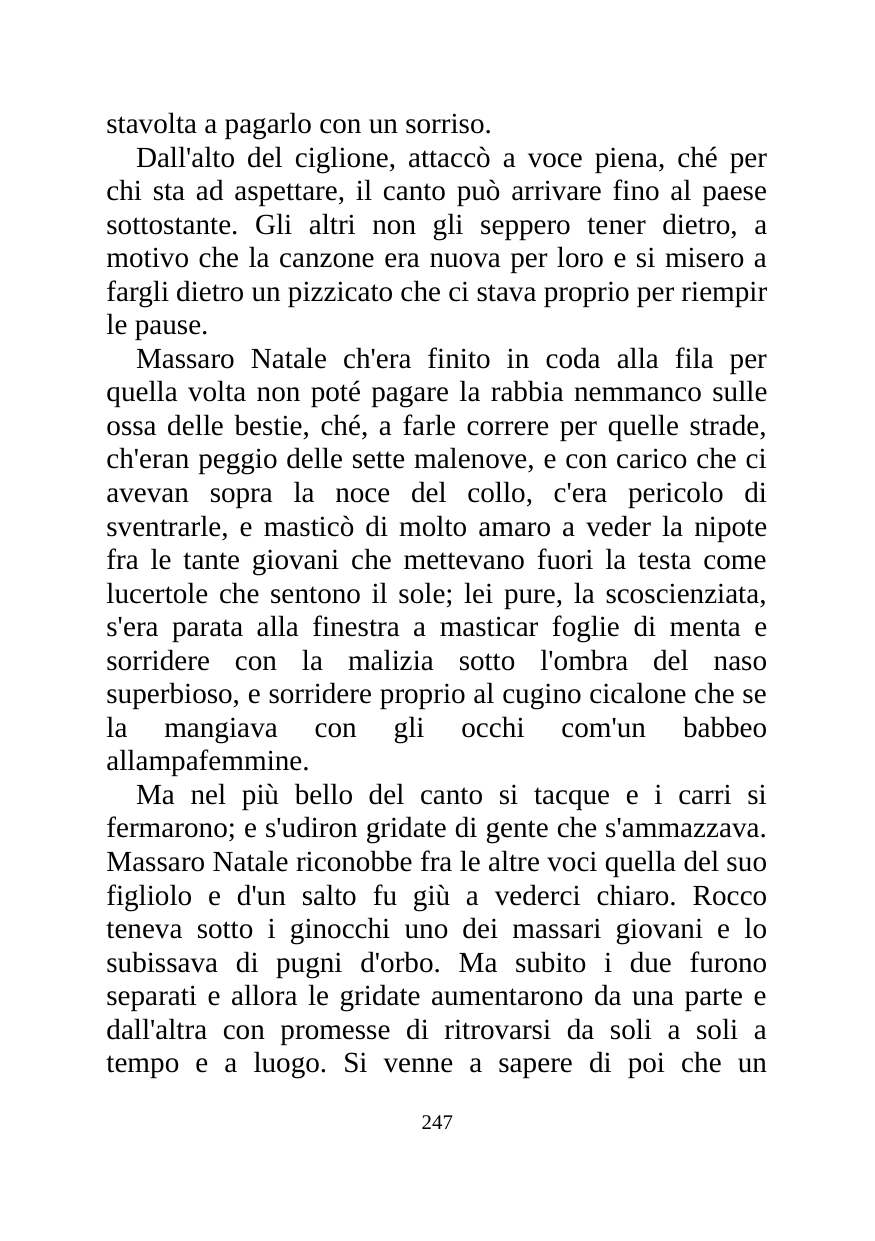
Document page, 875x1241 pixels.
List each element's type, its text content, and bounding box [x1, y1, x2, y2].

text stavolta a pagarlo con un sorriso. [106, 106, 768, 140]
text Dall'alto del ciglione, attaccò a voce piena, ché per chi sta ad aspettare, il canto può arrivare fino al paese sottostante. Gli altri non gli seppero tener dietro, a motivo che la canzone era nuova per loro e si misero a fargli dietro un pizzicato che ci stava proprio per riempir le pause. [106, 140, 768, 341]
text Massaro Natale ch'era finito in coda alla fila per quella volta non poté pagare la rabbia nemmanco sulle ossa delle bestie, ché, a farle correre per quelle strade, ch'eran peggio delle sette malenove, e con carico che ci avevan sopra la noce del collo, c'era pericolo di sventrarle, e masticò di molto amaro a veder la nipote fra le tante giovani che mettevano fuori la testa come lucertole che sentono il sole; lei pure, la scoscienziata, s'era parata alla finestra a masticar foglie di menta e sorridere con la malizia sotto l'ombra del naso superbioso, e sorridere proprio al cugino cicalone che se la mangiava con gli occhi com'un babbeo allampafemmine. [106, 341, 768, 777]
text Ma nel più bello del canto si tacque e i carri si fermarono; e s'udiron gridate di gente che s'ammazzava. Massaro Natale riconobbe fra le altre voci quella del suo figliolo e d'un salto fu giù a vederci chiaro. Rocco teneva sotto i ginocchi uno dei massari giovani e lo subissava di pugni d'orbo. Ma subito i due furono separati e allora le gridate aumentarono da una parte e dall'altra con promesse di ritrovarsi da soli a soli a tempo e a luogo. Si venne a sapere di poi che un [106, 777, 768, 1079]
